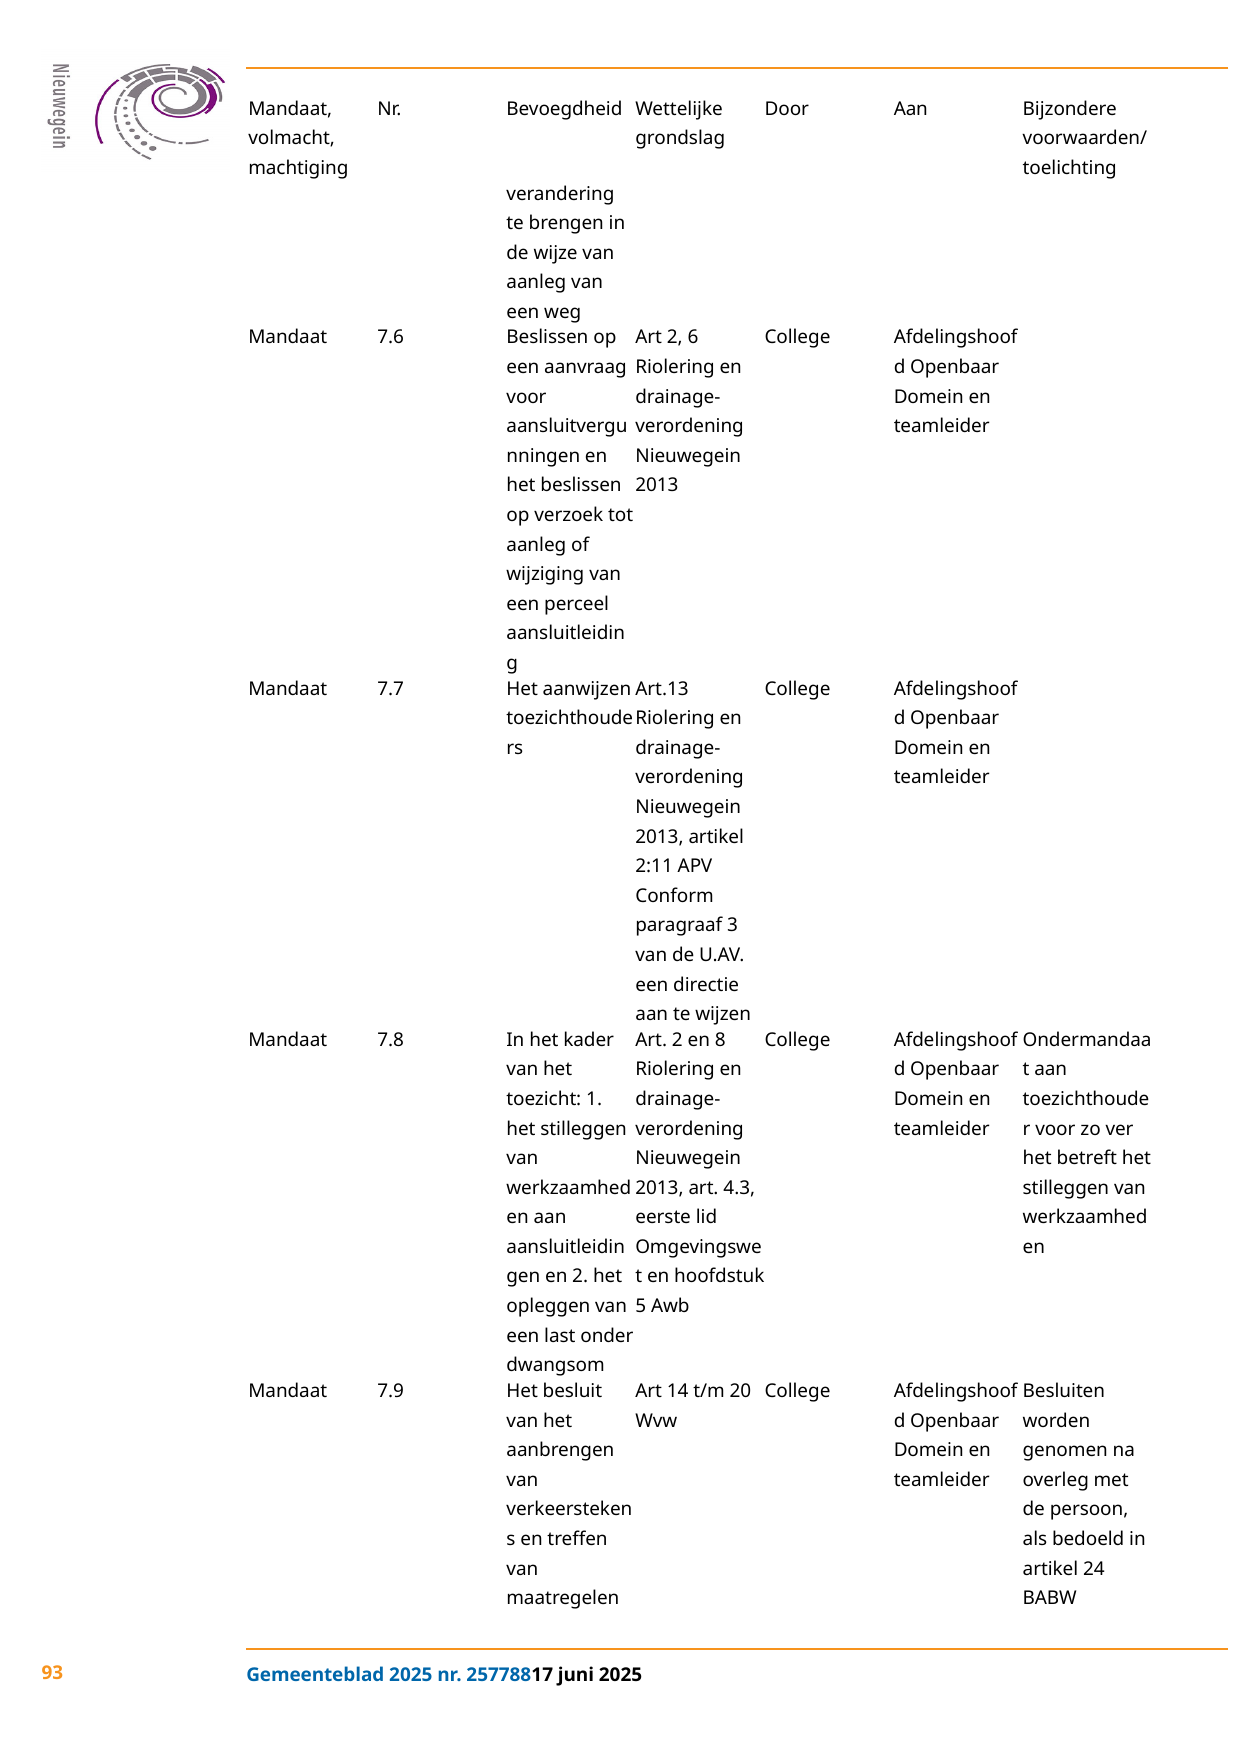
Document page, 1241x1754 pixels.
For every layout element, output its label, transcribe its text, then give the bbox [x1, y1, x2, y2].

table_cell College [764, 1377, 893, 1610]
table_cell Afdelingshoofd Openbaar Domein en teamleider [894, 1026, 1022, 1377]
table_cell Art 2, 6 Riolering en drainage-verordening Nieuwegein 2013 [635, 324, 764, 675]
table_cell Art.13 Riolering en drainage-verordening Nieuwegein 2013, artikel 2:11 APV Conform paragraaf 3 van de U.AV. een directie aan te wijzen [635, 675, 764, 1026]
table_cell Beslissen op een aanvraag voor aansluitvergunningen en het beslissen op verzoek tot aanleg of wijziging van een perceel aansluitleiding [506, 324, 635, 675]
table_cell Art 14 t/m 20 Wvw [635, 1377, 764, 1610]
table_cell [248, 180, 377, 324]
table_cell Mandaat [248, 1377, 377, 1610]
table_cell In het kader van het toezicht: 1. het stilleggen van werkzaamheden aan aansluitleidingen en 2. het opleggen van een last onder dwangsom [506, 1026, 635, 1377]
table_cell verandering te brengen in de wijze van aanleg van een weg [506, 180, 635, 324]
table_cell [764, 180, 893, 324]
table_cell Afdelingshoofd Openbaar Domein en teamleider [894, 675, 1022, 1026]
table_cell Besluiten worden genomen na overleg met de persoon, als bedoeld in artikel 24 BABW [1023, 1377, 1152, 1610]
table_cell Art. 2 en 8 Riolering en drainage-verordening Nieuwegein 2013, art. 4.3, eerste lid Omgevingswet en hoofdstuk 5 Awb [635, 1026, 764, 1377]
table_cell 7.7 [377, 675, 506, 1026]
table_cell Afdelingshoofd Openbaar Domein en teamleider [894, 324, 1022, 675]
table_cell Mandaat [248, 675, 377, 1026]
picture [41, 47, 231, 172]
table_header Aan [894, 95, 1022, 180]
table_header Bevoegdheid [506, 95, 635, 180]
table_cell [894, 180, 1022, 324]
table_header Mandaat, volmacht, machtiging [248, 95, 377, 180]
table_cell Het aanwijzen toezichthouders [506, 675, 635, 1026]
table_cell Ondermandaat aan toezichthouder voor zo ver het betreft het stilleggen van werkzaamheden [1023, 1026, 1152, 1377]
table_cell 7.9 [377, 1377, 506, 1610]
table_cell College [764, 675, 893, 1026]
table_cell Mandaat [248, 1026, 377, 1377]
table_cell [635, 180, 764, 324]
table_cell 7.8 [377, 1026, 506, 1377]
table_cell Mandaat [248, 324, 377, 675]
table_cell [1023, 324, 1152, 675]
table_cell Afdelingshoofd Openbaar Domein en teamleider [894, 1377, 1022, 1610]
table_cell 7.6 [377, 324, 506, 675]
table_cell [1023, 675, 1152, 1026]
table_header Door [764, 95, 893, 180]
table_cell [377, 180, 506, 324]
table_cell College [764, 1026, 893, 1377]
table_header Bijzondere voorwaarden/toelichting [1023, 95, 1152, 180]
table_cell Het besluit van het aanbrengen van verkeerstekens en treffen van maatregelen [506, 1377, 635, 1610]
table_header Nr. [377, 95, 506, 180]
table_cell College [764, 324, 893, 675]
table_cell [1023, 180, 1152, 324]
table_header Wettelijke grondslag [635, 95, 764, 180]
